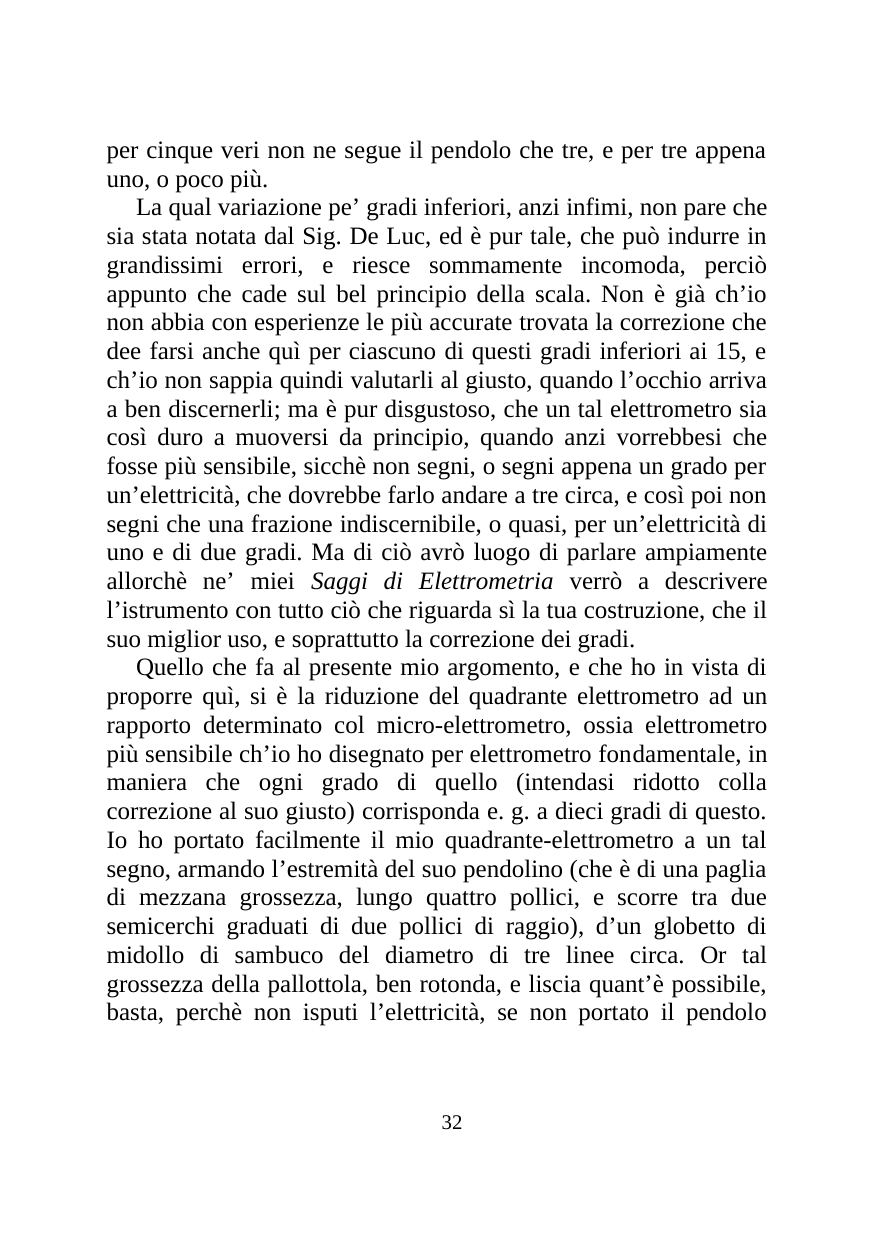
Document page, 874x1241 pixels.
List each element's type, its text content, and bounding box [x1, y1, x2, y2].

text Quello che fa al presente mio argomento, e che ho in vista di proporre quì, si è la riduzione del quadrante elettrometro ad un rapporto determinato col micro-elettrometro, ossia elettrometro più sensibile ch’io ho disegnato per elettrometro fondamentale, in maniera che ogni grado di quello (intendasi ridotto colla correzione al suo giusto) corrisponda e. g. a dieci gradi di questo. Io ho portato facilmente il mio quadrante-elettrometro a un tal segno, armando l’estremità del suo pendolino (che è di una paglia di mezzana grossezza, lungo quattro pollici, e scorre tra due semicerchi graduati di due pollici di raggio), d’un globetto di midollo di sambuco del diametro di tre linee circa. Or tal grossezza della pallottola, ben rotonda, e liscia quant’è possibile, basta, perchè non isputi l’elettricità, se non portato il pendolo [106, 652, 768, 1026]
text per cinque veri non ne segue il pendolo che tre, e per tre appena uno, o poco più. [106, 135, 768, 192]
text La qual variazione pe’ gradi inferiori, anzi infimi, non pare che sia stata notata dal Sig. De Luc, ed è pur tale, che può indurre in grandissimi errori, e riesce sommamente incomoda, perciò appunto che cade sul bel principio della scala. Non è già ch’io non abbia con esperienze le più accurate trovata la correzione che dee farsi anche quì per ciascuno di questi gradi inferiori ai 15, e ch’io non sappia quindi valutarli al giusto, quando l’occhio arriva a ben discernerli; ma è pur disgustoso, che un tal elettrometro sia così duro a muoversi da principio, quando anzi vorrebbesi che fosse più sensibile, sicchè non segni, o segni appena un grado per un’elettricità, che dovrebbe farlo andare a tre circa, e così poi non segni che una frazione indiscernibile, o quasi, per un’elettricità di uno e di due gradi. Ma di ciò avrò luogo di parlare ampiamente allorchè ne’ miei Saggi di Elettrometria verrò a descrivere l’istrumento con tutto ciò che riguarda sì la tua costruzione, che il suo miglior uso, e soprattutto la correzione dei gradi. [106, 192, 768, 652]
